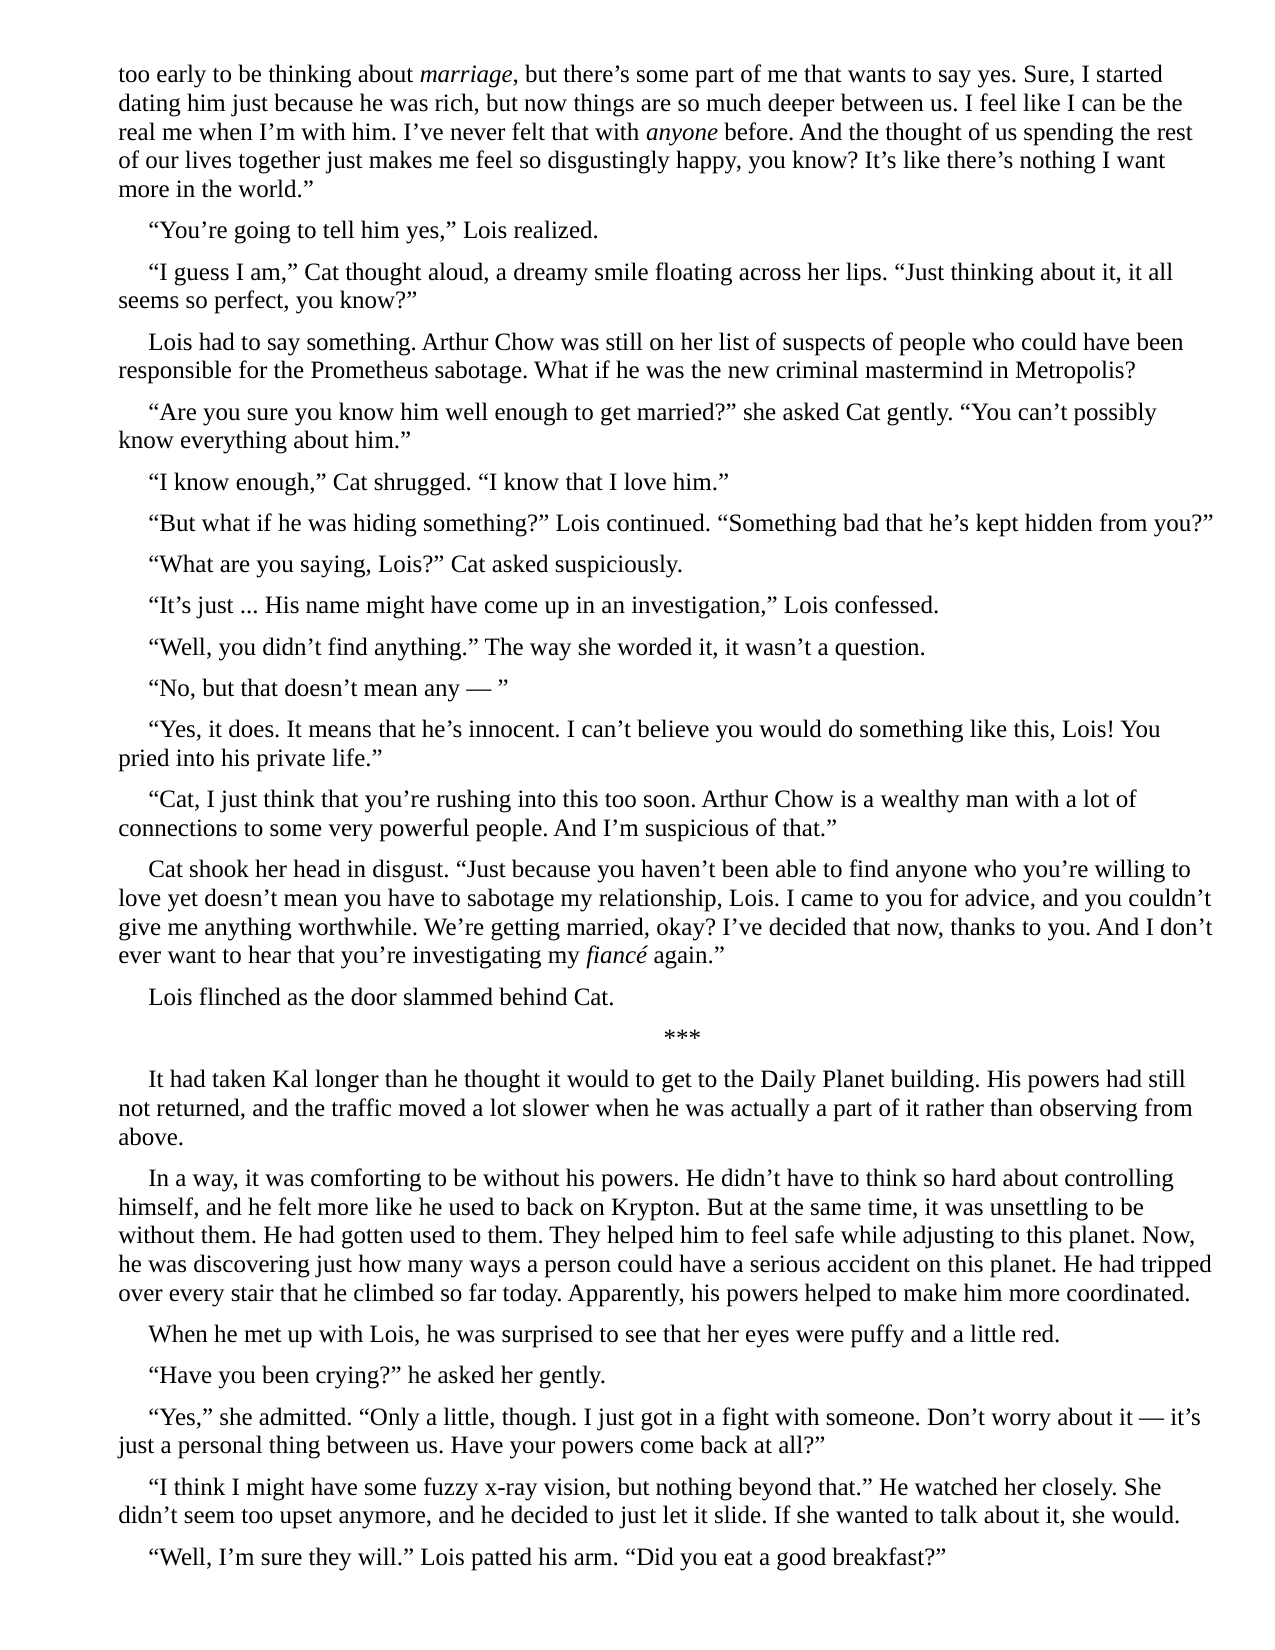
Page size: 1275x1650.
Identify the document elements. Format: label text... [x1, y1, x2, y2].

text In a way, it was comforting to be without his powers. He didn’t have to think so hard about controlling himself, and he felt more like he used to back on Krypton. But at the same time, it was unsettling to be without them. He had gotten used to them. They helped him to feel safe while adjusting to this planet. Now, he was discovering just how many ways a person could have a serious accident on this planet. He had tripped over every stair that he climbed so far today. Apparently, his powers helped to make him more coordinated. [118, 1163, 1216, 1307]
text “No, but that doesn’t mean any — ” [118, 673, 1216, 702]
text Lois flinched as the door slammed behind Cat. [118, 982, 1216, 1010]
text “What are you saying, Lois?” Cat asked suspiciously. [118, 549, 1216, 578]
text “Yes,” she admitted. “Only a little, though. I just got in a fight with someone. Don’t worry about it — it’s just a personal thing between us. Have your powers come back at all?” [118, 1402, 1216, 1459]
text “Are you sure you know him well enough to get married?” she asked Cat gently. “You can’t possibly know everything about him.” [118, 397, 1216, 454]
text “Well, I’m sure they will.” Lois patted his arm. “Did you eat a good breakfast?” [118, 1542, 1216, 1570]
text “Yes, it does. It means that he’s innocent. I can’t believe you would do something like this, Lois! You pried into his private life.” [118, 714, 1216, 772]
text Cat shook her head in disgust. “Just because you haven’t been able to find anyone who you’re willing to love yet doesn’t mean you have to sabotage my relationship, Lois. I came to you for advice, and you couldn’t give me anything worthwhile. We’re getting married, okay? I’ve decided that now, thanks to you. And I don’t ever want to hear that you’re investigating my fiancé again.” [118, 854, 1216, 969]
text Lois had to say something. Arthur Chow was still on her list of suspects of people who could have been responsible for the Prometheus sabotage. What if he was the new criminal mastermind in Metropolis? [118, 327, 1216, 384]
text “It’s just ... His name might have come up in an investigation,” Lois confessed. [118, 590, 1216, 619]
text It had taken Kal longer than he thought it would to get to the Daily Planet building. His powers had still not returned, and the traffic moved a lot slower when he was actually a part of it rather than observing from above. [118, 1064, 1216, 1150]
text “I think I might have some fuzzy x-ray vision, but nothing beyond that.” He watched her closely. She didn’t seem too upset anymore, and he decided to just let it slide. If she wanted to talk about it, she would. [118, 1472, 1216, 1529]
text “Have you been crying?” he asked her gently. [118, 1360, 1216, 1389]
text “You’re going to tell him yes,” Lois realized. [118, 215, 1216, 244]
text When he met up with Lois, he was surprised to see that her eyes were puffy and a little red. [118, 1319, 1216, 1348]
text “But what if he was hiding something?” Lois continued. “Something bad that he’s kept hidden from you?” [118, 508, 1216, 537]
text “Cat, I just think that you’re rushing into this too soon. Arthur Chow is a wealthy man with a lot of connections to some very powerful people. And I’m suspicious of that.” [118, 784, 1216, 842]
text “I guess I am,” Cat thought aloud, a dreamy smile floating across her lips. “Just thinking about it, it all seems so perfect, you know?” [118, 257, 1216, 314]
text “I know enough,” Cat shrugged. “I know that I love him.” [118, 467, 1216, 495]
text “Well, you didn’t find anything.” The way she worded it, it wasn’t a question. [118, 632, 1216, 660]
text *** [118, 1023, 1216, 1052]
text too early to be thinking about marriage, but there’s some part of me that wants to say yes. Sure, I started dating him just because he was rich, but now things are so much deeper between us. I feel like I can be the real me when I’m with him. I’ve never felt that with anyone before. And the thought of us spending the rest of our lives together just makes me feel so disgustingly happy, you know? It’s like there’s nothing I want more in the world.” [118, 59, 1216, 203]
